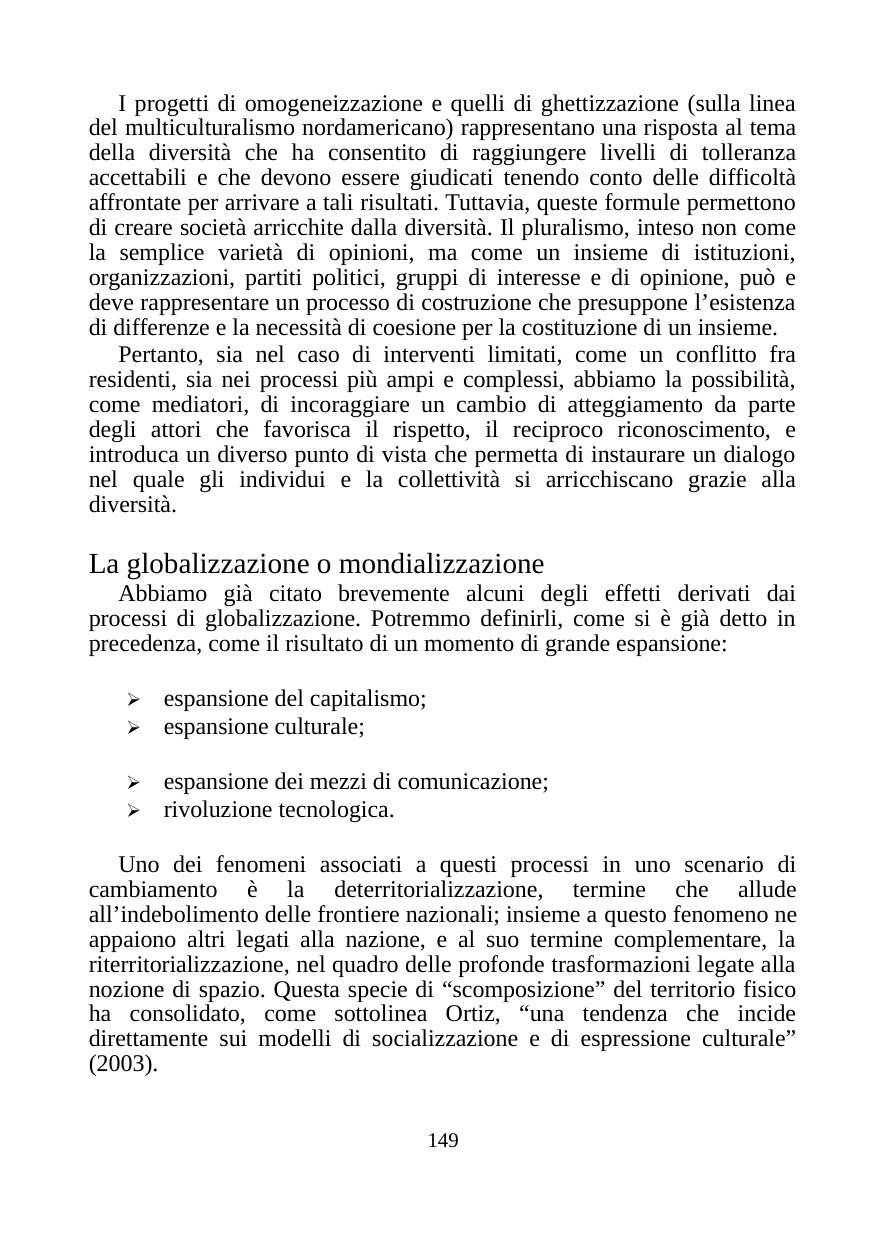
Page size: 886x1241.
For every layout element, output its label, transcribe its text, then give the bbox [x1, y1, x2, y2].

text Pertanto, sia nel caso di interventi limitati, come un conflitto fra residenti, sia nei processi più ampi e complessi, abbiamo la possibilità, come mediatori, di incoraggiare un cambio di atteggiamento da parte degli attori che favorisca il rispetto, il reciproco riconoscimento, e introduca un diverso punto di vista che permetta di instaurare un dialogo nel quale gli individui e la collettività si arricchiscano grazie alla diversità. [88, 340, 797, 517]
text Uno dei fenomeni associati a questi processi in uno scenario di cambiamento è la deterritorializzazione, termine che allude all’indebolimento delle frontiere nazionali; insieme a questo fenomeno ne appaiono altri legati alla nazione, e al suo termine complementare, la riterritorializzazione, nel quadro delle profonde trasformazioni legate alla nozione di spazio. Questa specie di “scomposizione” del territorio fisico ha consolidato, come sottolinea Ortiz, “una tendenza che incide direttamente sui modelli di socializzazione e di espressione culturale” (2003). [88, 850, 797, 1077]
list rivoluzione tecnologica. [126, 795, 797, 822]
text Abbiamo già citato brevemente alcuni degli effetti derivati dai processi di globalizzazione. Potremmo definirli, come si è già detto in precedenza, come il risultato di un momento di grande espansione: [88, 579, 797, 657]
list espansione del capitalismo; [126, 684, 797, 712]
text I progetti di omogeneizzazione e quelli di ghettizzazione (sulla linea del multiculturalismo nordamericano) rappresentano una risposta al tema della diversità che ha consentito di raggiungere livelli di tolleranza accettabili e che devono essere giudicati tenendo conto delle difficoltà affrontate per arrivare a tali risultati. Tuttavia, queste formule permettono di creare società arricchite dalla diversità. Il pluralismo, inteso non come la semplice varietà di opinioni, ma come un insieme di istituzioni, organizzazioni, partiti politici, gruppi di interesse e di opinione, può e deve rappresentare un processo di costruzione che presuppone l’esistenza di differenze e la necessità di coesione per la costituzione di un insieme. [88, 88, 797, 340]
list espansione dei mezzi di comunicazione; [126, 767, 797, 795]
list espansione culturale; [126, 712, 797, 740]
text La globalizzazione o mondializzazione [88, 546, 797, 579]
